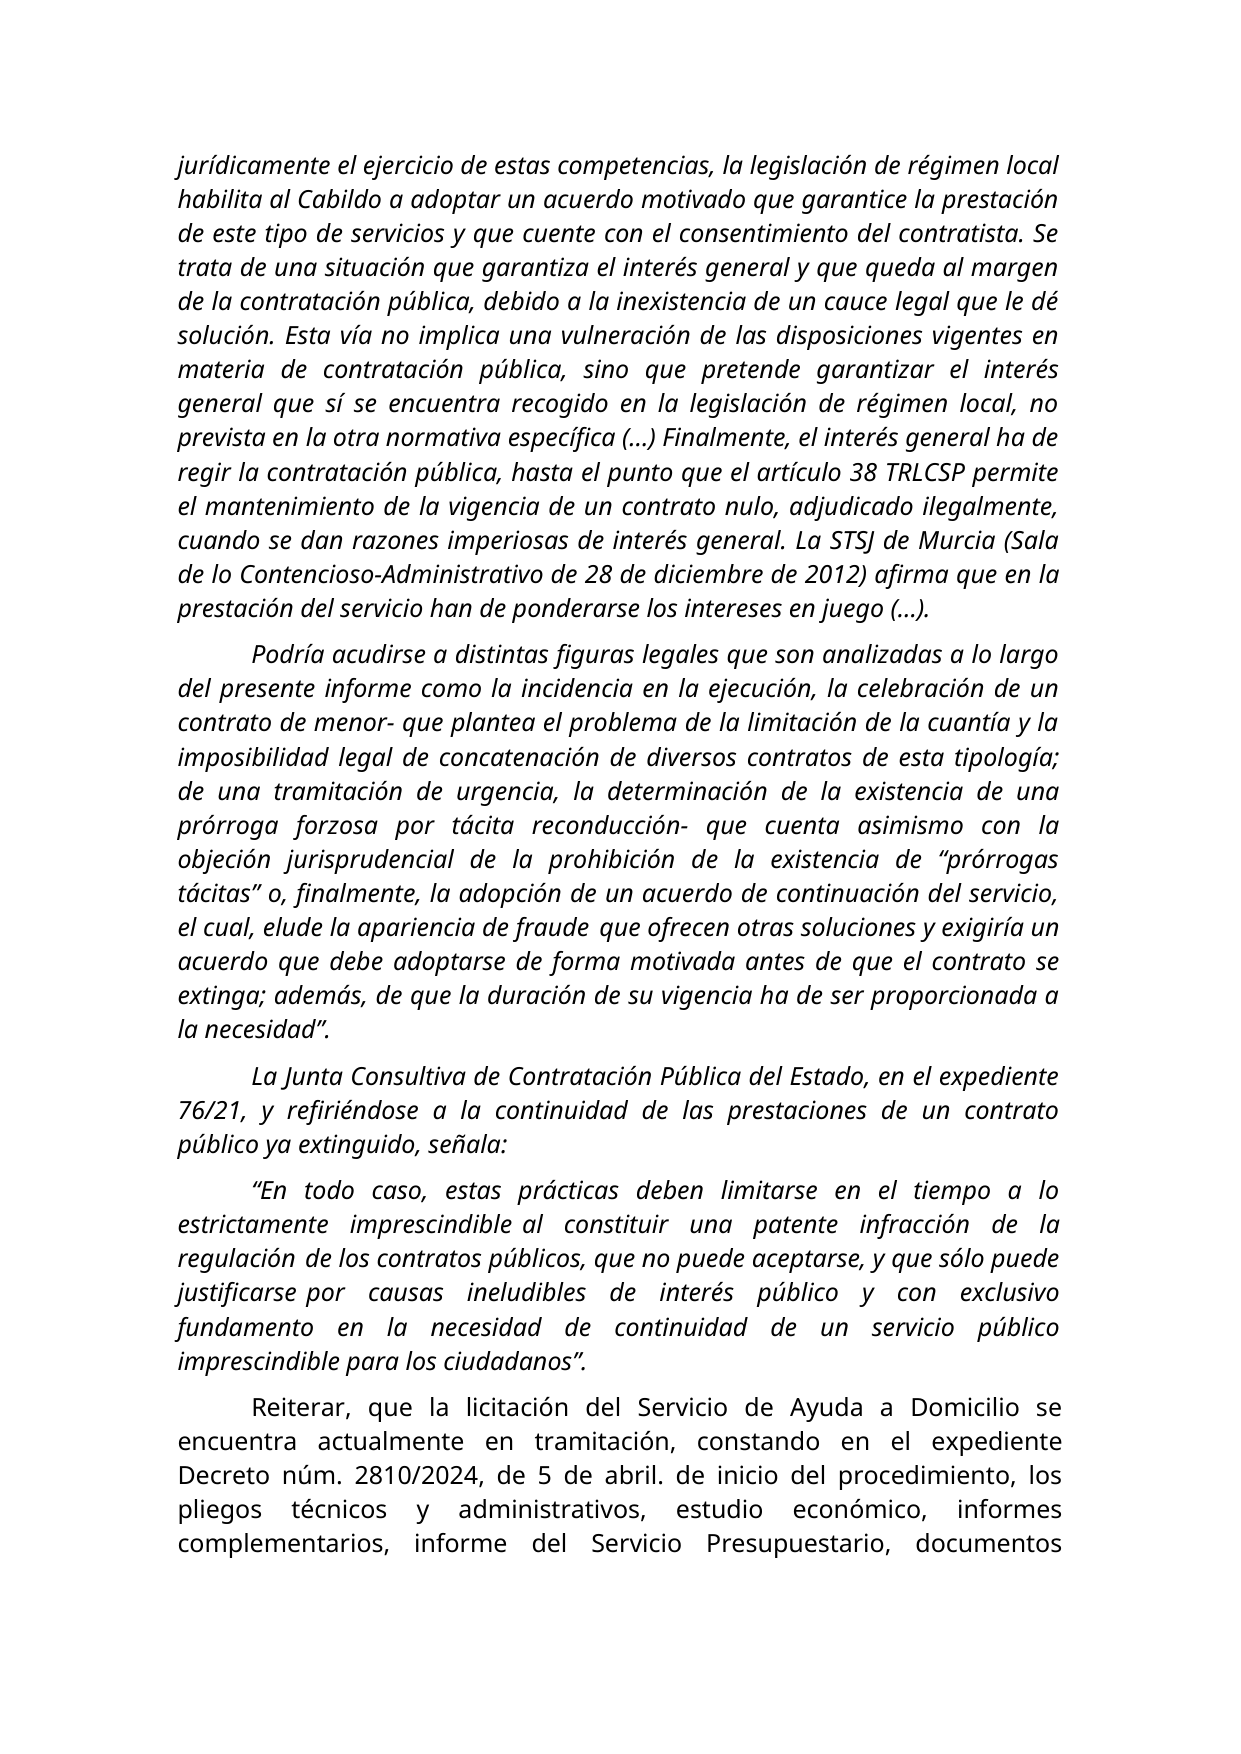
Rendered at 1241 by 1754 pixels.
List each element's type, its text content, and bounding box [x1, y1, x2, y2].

text La Junta Consultiva de Contratación Pública del Estado, en el expediente 76/21, y refiriéndose a la continuidad de las prestaciones de un contrato público ya extinguido, señala: [177, 1058, 1063, 1160]
text “En todo caso, estas prácticas deben limitarse en el tiempo a lo estrictamente imprescindible al constituir una patente infracción de la regulación de los contratos públicos, que no puede aceptarse, y que sólo puede justificarse por causas ineludibles de interés público y con exclusivo fundamento en la necesidad de continuidad de un servicio público imprescindible para los ciudadanos”. [177, 1173, 1063, 1377]
text Reiterar, que la licitación del Servicio de Ayuda a Domicilio se encuentra actualmente en tramitación, constando en el expediente Decreto núm. 2810/2024, de 5 de abril. de inicio del procedimiento, los pliegos técnicos y administrativos, estudio económico, informes complementarios, informe del Servicio Presupuestario, documentos [177, 1390, 1063, 1560]
text Podría acudirse a distintas figuras legales que son analizadas a lo largo del presente informe como la incidencia en la ejecución, la celebración de un contrato de menor- que plantea el problema de la limitación de la cuantía y la imposibilidad legal de concatenación de diversos contratos de esta tipología; de una tramitación de urgencia, la determinación de la existencia de una prórroga forzosa por tácita reconducción- que cuenta asimismo con la objeción jurisprudencial de la prohibición de la existencia de “prórrogas tácitas” o, finalmente, la adopción de un acuerdo de continuación del servicio, el cual, elude la apariencia de fraude que ofrecen otras soluciones y exigiría un acuerdo que debe adoptarse de forma motivada antes de que el contrato se extinga; además, de que la duración de su vigencia ha de ser proporcionada a la necesidad”. [177, 637, 1063, 1046]
text jurídicamente el ejercicio de estas competencias, la legislación de régimen local habilita al Cabildo a adoptar un acuerdo motivado que garantice la prestación de este tipo de servicios y que cuente con el consentimiento del contratista. Se trata de una situación que garantiza el interés general y que queda al margen de la contratación pública, debido a la inexistencia de un cauce legal que le dé solución. Esta vía no implica una vulneración de las disposiciones vigentes en materia de contratación pública, sino que pretende garantizar el interés general que sí se encuentra recogido en la legislación de régimen local, no prevista en la otra normativa específica (…) Finalmente, el interés general ha de regir la contratación pública, hasta el punto que el artículo 38 TRLCSP permite el mantenimiento de la vigencia de un contrato nulo, adjudicado ilegalmente, cuando se dan razones imperiosas de interés general. La STSJ de Murcia (Sala de lo Contencioso-Administrativo de 28 de diciembre de 2012) afirma que en la prestación del servicio han de ponderarse los intereses en juego (…). [177, 148, 1063, 624]
